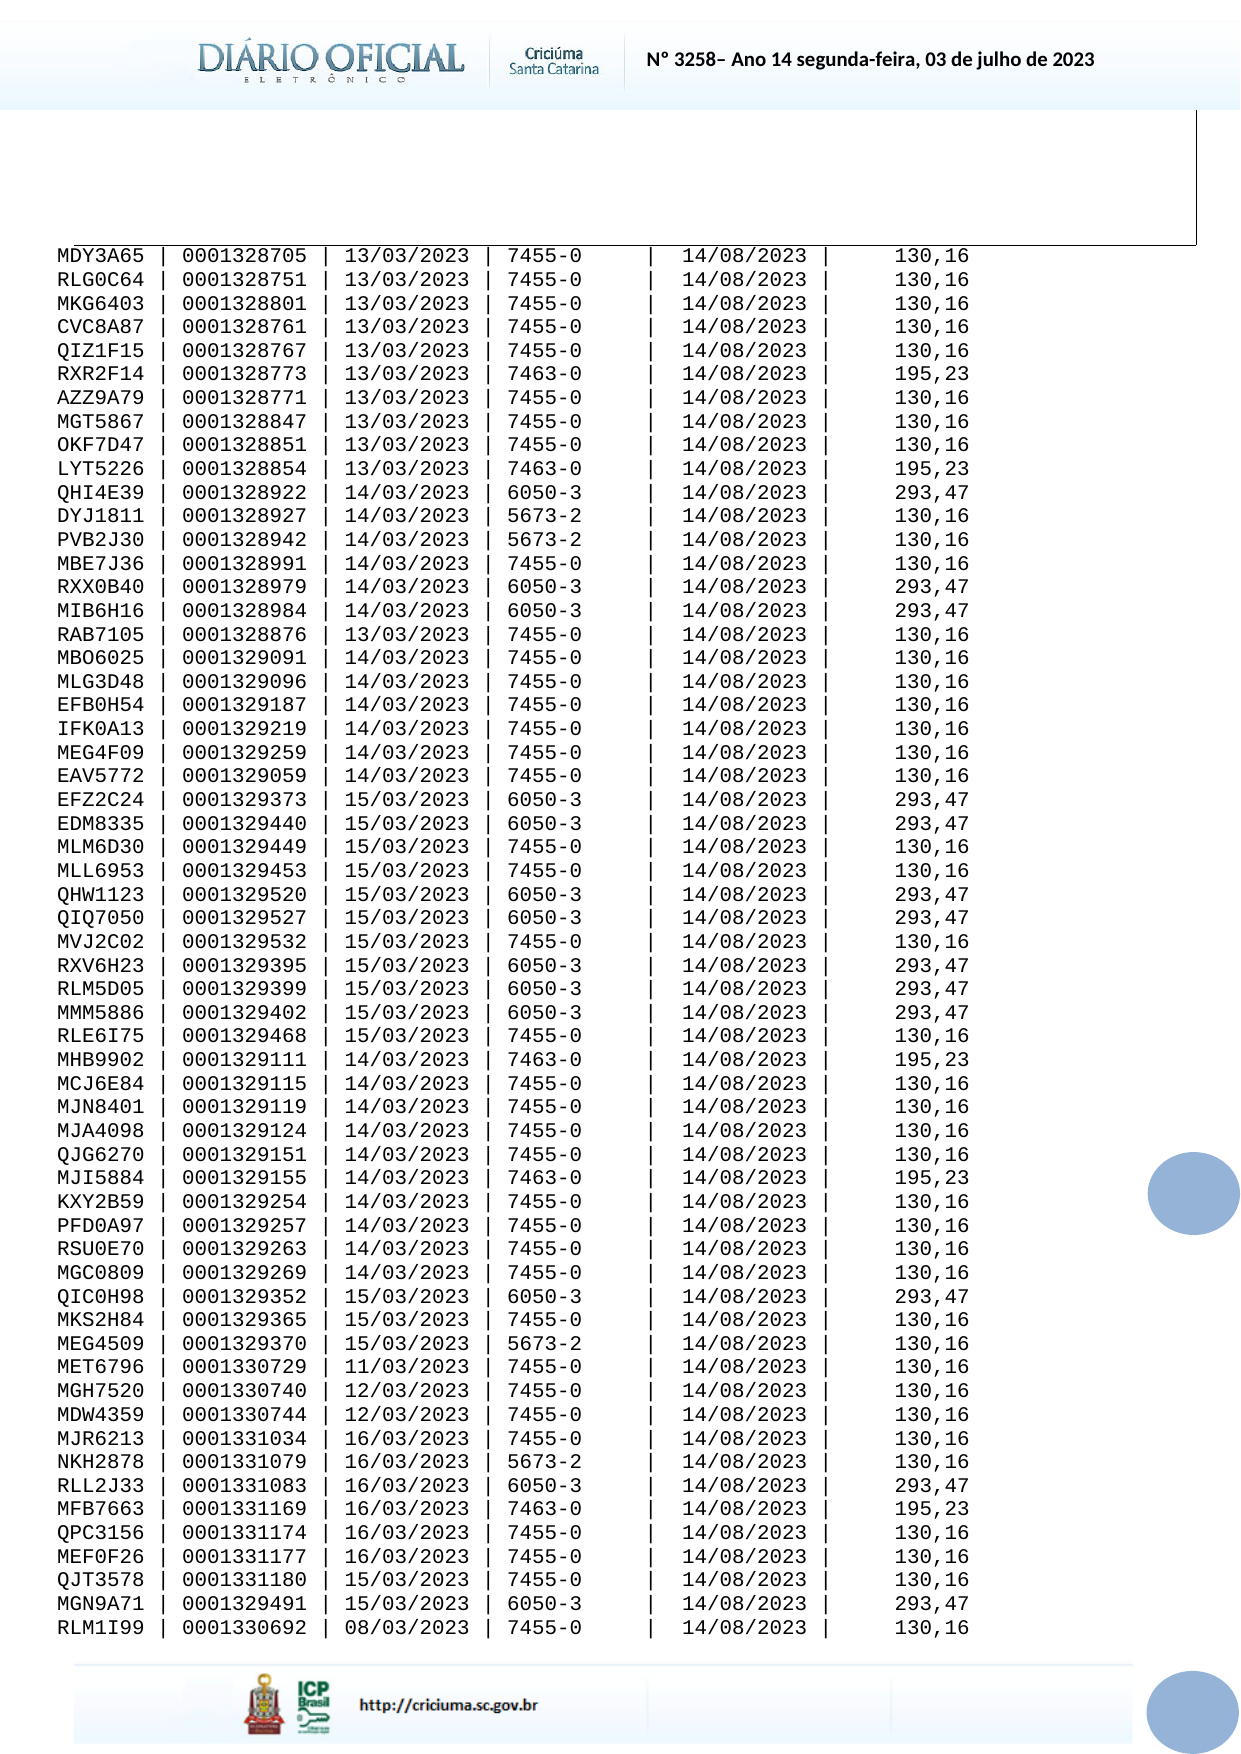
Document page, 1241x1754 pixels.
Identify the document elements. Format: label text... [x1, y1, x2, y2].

text MGT5867 | 0001328847 | 13/03/2023 | 7455-0 | 14/08/2023 | 130,16 [44, 411, 1196, 434]
text CVC8A87 | 0001328761 | 13/03/2023 | 7455-0 | 14/08/2023 | 130,16 [44, 316, 1196, 340]
text MBE7J36 | 0001328991 | 14/03/2023 | 7455-0 | 14/08/2023 | 130,16 [44, 553, 1196, 576]
text QIZ1F15 | 0001328767 | 13/03/2023 | 7455-0 | 14/08/2023 | 130,16 [44, 340, 1196, 363]
text MMM5886 | 0001329402 | 15/03/2023 | 6050-3 | 14/08/2023 | 293,47 [44, 1002, 1196, 1026]
text MLL6953 | 0001329453 | 15/03/2023 | 7455-0 | 14/08/2023 | 130,16 [44, 860, 1196, 884]
text MJR6213 | 0001331034 | 16/03/2023 | 7455-0 | 14/08/2023 | 130,16 [44, 1427, 1196, 1451]
text LYT5226 | 0001328854 | 13/03/2023 | 7463-0 | 14/08/2023 | 195,23 [44, 458, 1196, 482]
text EDM8335 | 0001329440 | 15/03/2023 | 6050-3 | 14/08/2023 | 293,47 [44, 813, 1196, 836]
text QHI4E39 | 0001328922 | 14/03/2023 | 6050-3 | 14/08/2023 | 293,47 [44, 482, 1196, 505]
text EFZ2C24 | 0001329373 | 15/03/2023 | 6050-3 | 14/08/2023 | 293,47 [44, 789, 1196, 813]
text MJN8401 | 0001329119 | 14/03/2023 | 7455-0 | 14/08/2023 | 130,16 [44, 1096, 1196, 1120]
text PVB2J30 | 0001328942 | 14/03/2023 | 5673-2 | 14/08/2023 | 130,16 [44, 529, 1196, 553]
text RXX0B40 | 0001328979 | 14/03/2023 | 6050-3 | 14/08/2023 | 293,47 [44, 576, 1196, 600]
text NKH2878 | 0001331079 | 16/03/2023 | 5673-2 | 14/08/2023 | 130,16 [44, 1451, 1196, 1475]
text QPC3156 | 0001331174 | 16/03/2023 | 7455-0 | 14/08/2023 | 130,16 [44, 1522, 1196, 1546]
text RSU0E70 | 0001329263 | 14/03/2023 | 7455-0 | 14/08/2023 | 130,16 [44, 1238, 1196, 1262]
text MIB6H16 | 0001328984 | 14/03/2023 | 6050-3 | 14/08/2023 | 293,47 [44, 600, 1196, 623]
text RLM5D05 | 0001329399 | 15/03/2023 | 6050-3 | 14/08/2023 | 293,47 [44, 978, 1196, 1002]
text MFB7663 | 0001331169 | 16/03/2023 | 7463-0 | 14/08/2023 | 195,23 [44, 1498, 1196, 1522]
text MBO6025 | 0001329091 | 14/03/2023 | 7455-0 | 14/08/2023 | 130,16 [44, 647, 1196, 671]
text QJT3578 | 0001331180 | 15/03/2023 | 7455-0 | 14/08/2023 | 130,16 [44, 1569, 1196, 1593]
text QIQ7050 | 0001329527 | 15/03/2023 | 6050-3 | 14/08/2023 | 293,47 [44, 907, 1196, 931]
text PFD0A97 | 0001329257 | 14/03/2023 | 7455-0 | 14/08/2023 | 130,16 [44, 1215, 1196, 1238]
text MEG4509 | 0001329370 | 15/03/2023 | 5673-2 | 14/08/2023 | 130,16 [44, 1333, 1196, 1357]
text MKS2H84 | 0001329365 | 15/03/2023 | 7455-0 | 14/08/2023 | 130,16 [44, 1309, 1196, 1333]
text MVJ2C02 | 0001329532 | 15/03/2023 | 7455-0 | 14/08/2023 | 130,16 [44, 931, 1196, 954]
text IFK0A13 | 0001329219 | 14/03/2023 | 7455-0 | 14/08/2023 | 130,16 [44, 718, 1196, 742]
text RLE6I75 | 0001329468 | 15/03/2023 | 7455-0 | 14/08/2023 | 130,16 [44, 1026, 1196, 1049]
text MKG6403 | 0001328801 | 13/03/2023 | 7455-0 | 14/08/2023 | 130,16 [44, 292, 1196, 316]
text MJA4098 | 0001329124 | 14/03/2023 | 7455-0 | 14/08/2023 | 130,16 [44, 1120, 1196, 1144]
text RLG0C64 | 0001328751 | 13/03/2023 | 7455-0 | 14/08/2023 | 130,16 [44, 269, 1196, 292]
text EFB0H54 | 0001329187 | 14/03/2023 | 7455-0 | 14/08/2023 | 130,16 [44, 694, 1196, 718]
text MJI5884 | 0001329155 | 14/03/2023 | 7463-0 | 14/08/2023 | 195,23 [44, 1167, 1157, 1191]
text RXV6H23 | 0001329395 | 15/03/2023 | 6050-3 | 14/08/2023 | 293,47 [44, 954, 1196, 978]
text MGC0809 | 0001329269 | 14/03/2023 | 7455-0 | 14/08/2023 | 130,16 [44, 1262, 1196, 1286]
text RLL2J33 | 0001331083 | 16/03/2023 | 6050-3 | 14/08/2023 | 293,47 [44, 1475, 1196, 1498]
text MET6796 | 0001330729 | 11/03/2023 | 7455-0 | 14/08/2023 | 130,16 [44, 1357, 1196, 1380]
text DYJ1811 | 0001328927 | 14/03/2023 | 5673-2 | 14/08/2023 | 130,16 [44, 505, 1196, 529]
text MCJ6E84 | 0001329115 | 14/03/2023 | 7455-0 | 14/08/2023 | 130,16 [44, 1073, 1196, 1096]
text MLG3D48 | 0001329096 | 14/03/2023 | 7455-0 | 14/08/2023 | 130,16 [44, 671, 1196, 694]
text QJG6270 | 0001329151 | 14/03/2023 | 7455-0 | 14/08/2023 | 130,16 [44, 1144, 1196, 1167]
text MHB9902 | 0001329111 | 14/03/2023 | 7463-0 | 14/08/2023 | 195,23 [44, 1049, 1196, 1073]
text KXY2B59 | 0001329254 | 14/03/2023 | 7455-0 | 14/08/2023 | 130,16 [44, 1191, 1153, 1215]
text QHW1123 | 0001329520 | 15/03/2023 | 6050-3 | 14/08/2023 | 293,47 [44, 884, 1196, 907]
text MDY3A65 | 0001328705 | 13/03/2023 | 7455-0 | 14/08/2023 | 130,16 [44, 245, 1196, 269]
text RAB7105 | 0001328876 | 13/03/2023 | 7455-0 | 14/08/2023 | 130,16 [44, 623, 1196, 647]
text RLM1I99 | 0001330692 | 08/03/2023 | 7455-0 | 14/08/2023 | 130,16 [44, 1617, 1196, 1640]
text EAV5772 | 0001329059 | 14/03/2023 | 7455-0 | 14/08/2023 | 130,16 [44, 765, 1196, 789]
text MEF0F26 | 0001331177 | 16/03/2023 | 7455-0 | 14/08/2023 | 130,16 [44, 1546, 1196, 1569]
text MGH7520 | 0001330740 | 12/03/2023 | 7455-0 | 14/08/2023 | 130,16 [44, 1380, 1196, 1404]
text AZZ9A79 | 0001328771 | 13/03/2023 | 7455-0 | 14/08/2023 | 130,16 [44, 387, 1196, 411]
text RXR2F14 | 0001328773 | 13/03/2023 | 7463-0 | 14/08/2023 | 195,23 [44, 363, 1196, 387]
text MLM6D30 | 0001329449 | 15/03/2023 | 7455-0 | 14/08/2023 | 130,16 [44, 836, 1196, 860]
text MEG4F09 | 0001329259 | 14/03/2023 | 7455-0 | 14/08/2023 | 130,16 [44, 742, 1196, 765]
text MDW4359 | 0001330744 | 12/03/2023 | 7455-0 | 14/08/2023 | 130,16 [44, 1404, 1196, 1427]
text QIC0H98 | 0001329352 | 15/03/2023 | 6050-3 | 14/08/2023 | 293,47 [44, 1286, 1196, 1309]
text OKF7D47 | 0001328851 | 13/03/2023 | 7455-0 | 14/08/2023 | 130,16 [44, 434, 1196, 458]
text MGN9A71 | 0001329491 | 15/03/2023 | 6050-3 | 14/08/2023 | 293,47 [44, 1593, 1196, 1617]
